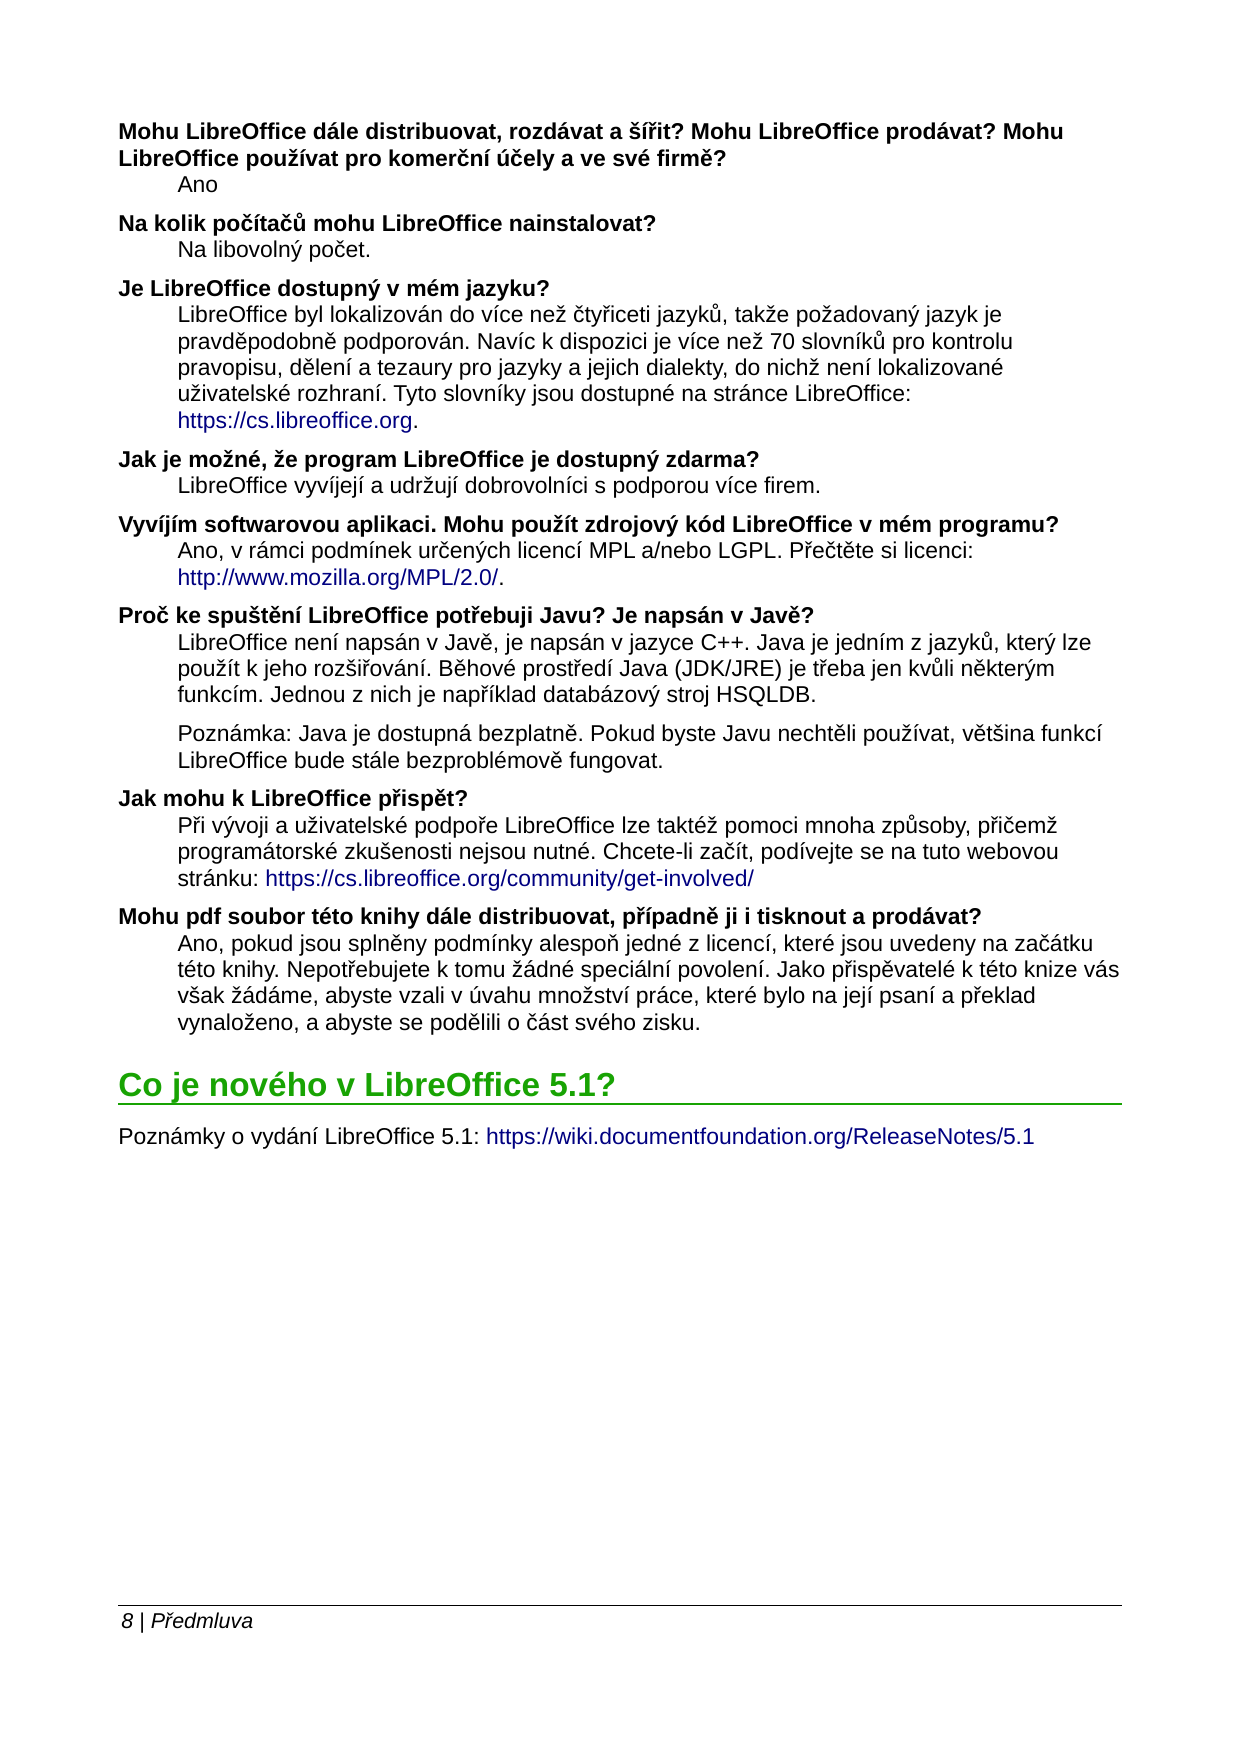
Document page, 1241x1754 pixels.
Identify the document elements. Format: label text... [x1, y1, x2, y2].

text Mohu pdf soubor této knihy dále distribuovat, případně ji i tisknout a prodávat? [118, 903, 1122, 930]
text LibreOffice vyvíjejí a udržují dobrovolníci s podporou více firem. [177, 472, 1122, 498]
text Ano, v rámci podmínek určených licencí MPL a/nebo LGPL. Přečtěte si licenci: http://www.mozilla.org/MPL/2.0/. [177, 537, 1122, 590]
text Je LibreOffice dostupný v mém jazyku? [118, 275, 1122, 301]
text Ano [177, 171, 1122, 197]
text Poznámky o vydání LibreOffice 5.1: https://wiki.documentfoundation.org/ReleaseNotes/5.1 [118, 1123, 1122, 1149]
text Ano, pokud jsou splněny podmínky alespoň jedné z licencí, které jsou uvedeny na začátku této knihy. Nepotřebujete k tomu žádné speciální povolení. Jako přispěvatelé k této knize vás však žádáme, abyste vzali v úvahu množství práce, které bylo na její psaní a překlad vynaloženo, a abyste se podělili o část svého zisku. [177, 930, 1122, 1035]
text Mohu LibreOffice dále distribuovat, rozdávat a šířit? Mohu LibreOffice prodávat? Mohu LibreOffice používat pro komerční účely a ve své firmě? [118, 118, 1122, 171]
text Jak mohu k LibreOffice přispět? [118, 785, 1122, 812]
text Při vývoji a uživatelské podpoře LibreOffice lze taktéž pomoci mnoha způsoby, přičemž programátorské zkušenosti nejsou nutné. Chcete-li začít, podívejte se na tuto webovou stránku: https://cs.libreoffice.org/community/get-involved/ [177, 812, 1122, 891]
text LibreOffice není napsán v Javě, je napsán v jazyce C++. Java je jedním z jazyků, který lze použít k jeho rozšiřování. Běhové prostředí Java (JDK/JRE) je třeba jen kvůli některým funkcím. Jednou z nich je například databázový stroj HSQLDB. [177, 629, 1122, 708]
text Proč ke spuštění LibreOffice potřebuji Javu? Je napsán v Javě? [118, 602, 1122, 629]
text Vyvíjím softwarovou aplikaci. Mohu použít zdrojový kód LibreOffice v mém programu? [118, 511, 1122, 537]
text Na kolik počítačů mohu LibreOffice nainstalovat? [118, 210, 1122, 236]
text Jak je možné, že program LibreOffice je dostupný zdarma? [118, 446, 1122, 472]
text Poznámka: Java je dostupná bezplatně. Pokud byste Javu nechtěli používat, většina funkcí LibreOffice bude stále bezproblémově fungovat. [177, 720, 1122, 773]
text LibreOffice byl lokalizován do více než čtyřiceti jazyků, takže požadovaný jazyk je pravděpodobně podporován. Navíc k dispozici je více než 70 slovníků pro kontrolu pravopisu, dělení a tezaury pro jazyky a jejich dialekty, do nichž není lokalizované uživatelské rozhraní. Tyto slovníky jsou dostupné na stránce LibreOffice: https://cs.libreoffice.org. [177, 301, 1122, 433]
text Na libovolný počet. [177, 236, 1122, 262]
subtitle Co je nového v LibreOffice 5.1? [118, 1064, 1122, 1103]
